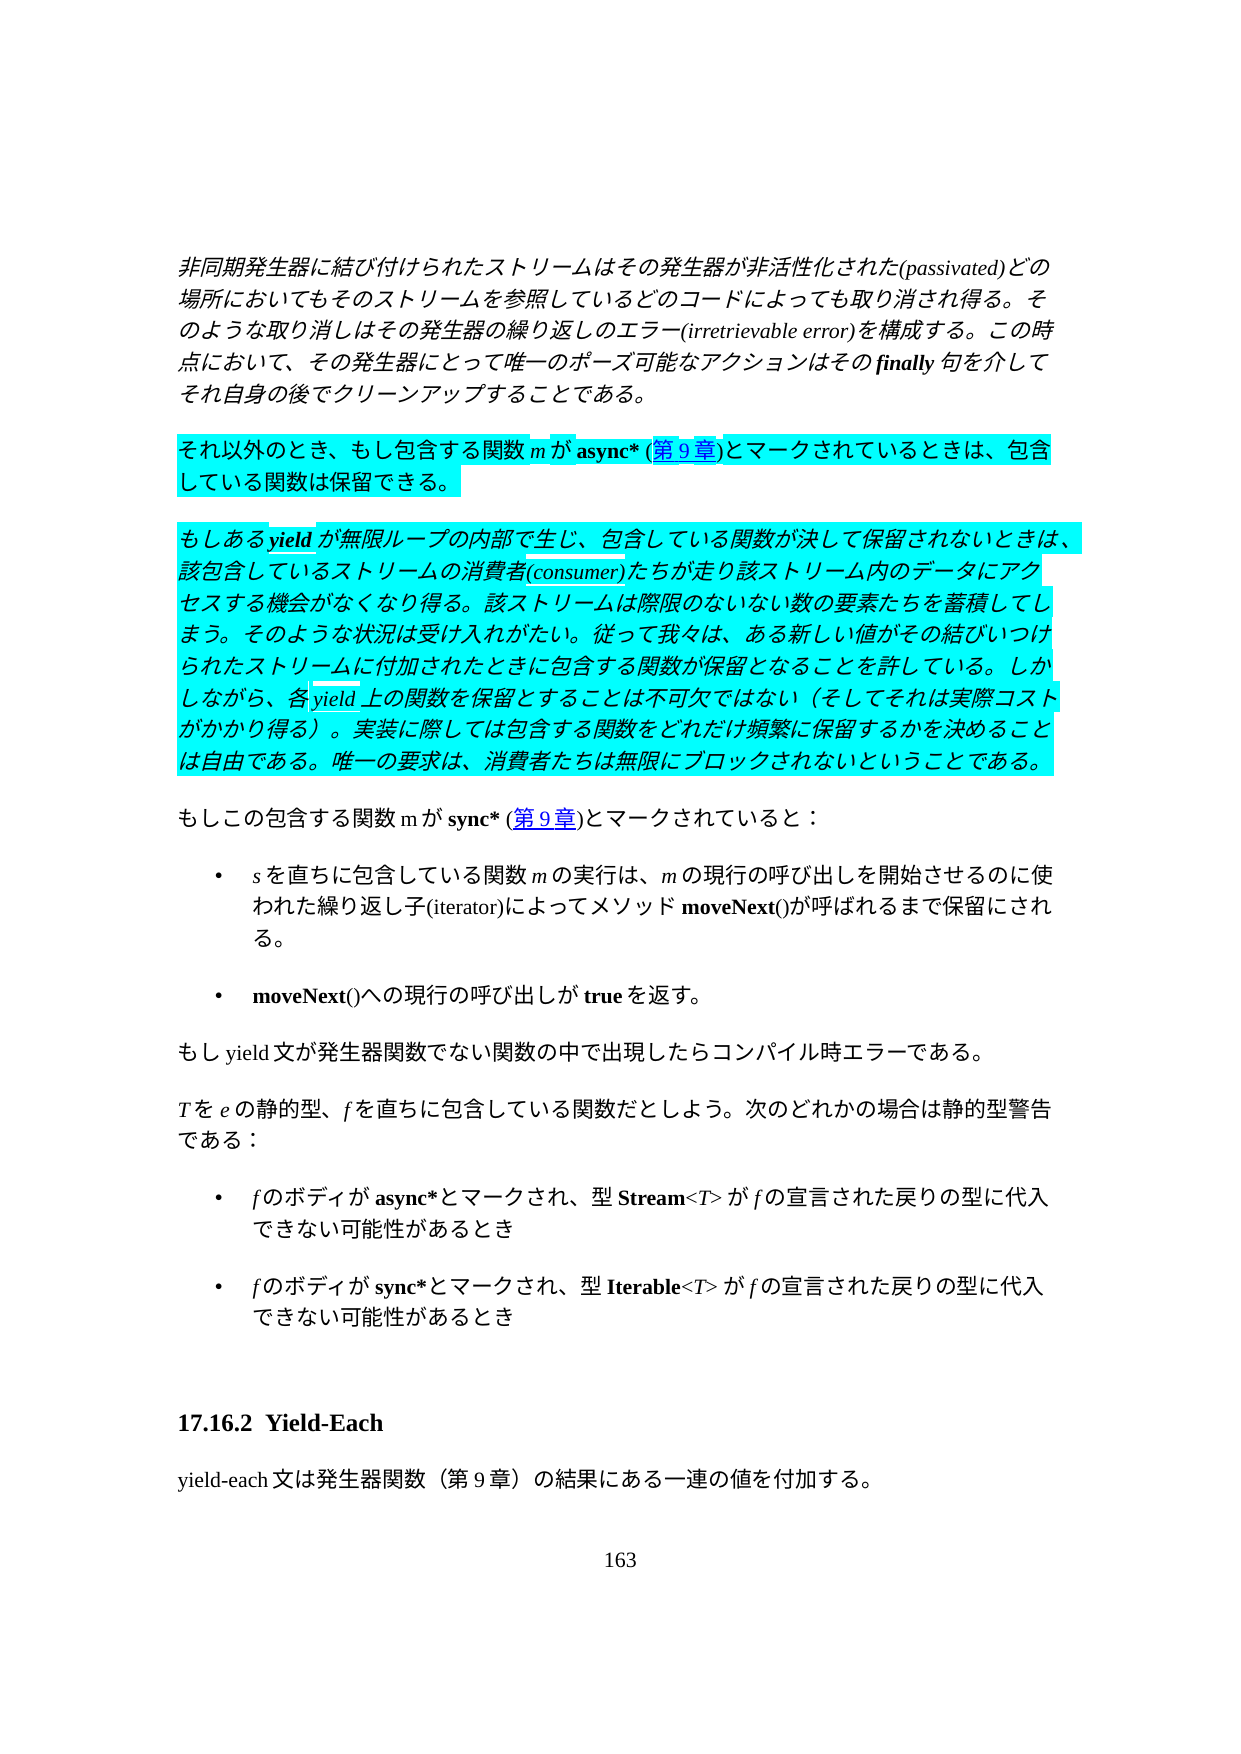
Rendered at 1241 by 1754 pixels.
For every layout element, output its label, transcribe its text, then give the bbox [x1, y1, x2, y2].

list moveNext()への現行の呼び出しがtrueを返す。 [215, 978, 1063, 1009]
text もしあるyieldが無限ループの内部で生じ、包含している関数が決して保留されないときは、該包含しているストリームの消費者(consumer)たちが走り該ストリーム内のデータにアクセスする機会がなくなり得る。該ストリームは際限のないない数の要素たちを蓄積してしまう。そのような状況は受け入れがたい。従って我々は、ある新しい値がその結びいつけられたストリームに付加されたときに包含する関数が保留となることを許している。しかしながら、各yield上の関数を保留とすることは不可欠ではない（そしてそれは実際コストがかかり得る）。実装に際しては包含する関数をどれだけ頻繁に保留するかを決めることは自由である。唯一の要求は、消費者たちは無限にブロックされないということである。 [177, 522, 1063, 776]
text もしこの包含する関数mがsync* (第9章)とマークされていると： [177, 801, 1063, 832]
list fのボディがasync*とマークされ、型Stream<T> がfの宣言された戻りの型に代入できない可能性があるとき [215, 1180, 1063, 1243]
list sを直ちに包含している関数mの実行は、mの現行の呼び出しを開始させるのに使われた繰り返し子(iterator)によってメソッドmoveNext()が呼ばれるまで保留にされる。 [215, 858, 1063, 953]
list fのボディがsync*とマークされ、型Iterable<T> がfの宣言された戻りの型に代入できない可能性があるとき [215, 1269, 1063, 1332]
text 非同期発生器に結び付けられたストリームはその発生器が非活性化された(passivated)どの場所においてもそのストリームを参照しているどのコードによっても取り消され得る。そのような取り消しはその発生器の繰り返しのエラー(irretrievable error)を構成する。この時点において、その発生器にとって唯一のポーズ可能なアクションはそのfinally句を介してそれ自身の後でクリーンアップすることである。 [177, 250, 1063, 408]
subtitle Yield-Each [177, 1408, 1063, 1436]
text yield-each文は発生器関数（第9章）の結果にある一連の値を付加する。 [177, 1462, 1063, 1493]
text もしyield文が発生器関数でない関数の中で出現したらコンパイル時エラーである。 [177, 1035, 1063, 1066]
text Tをeの静的型、fを直ちに包含している関数だとしよう。次のどれかの場合は静的型警告である： [177, 1092, 1063, 1155]
text それ以外のとき、もし包含する関数mがasync* (第9章)とマークされているときは、包含している関数は保留できる。 [177, 433, 1063, 497]
